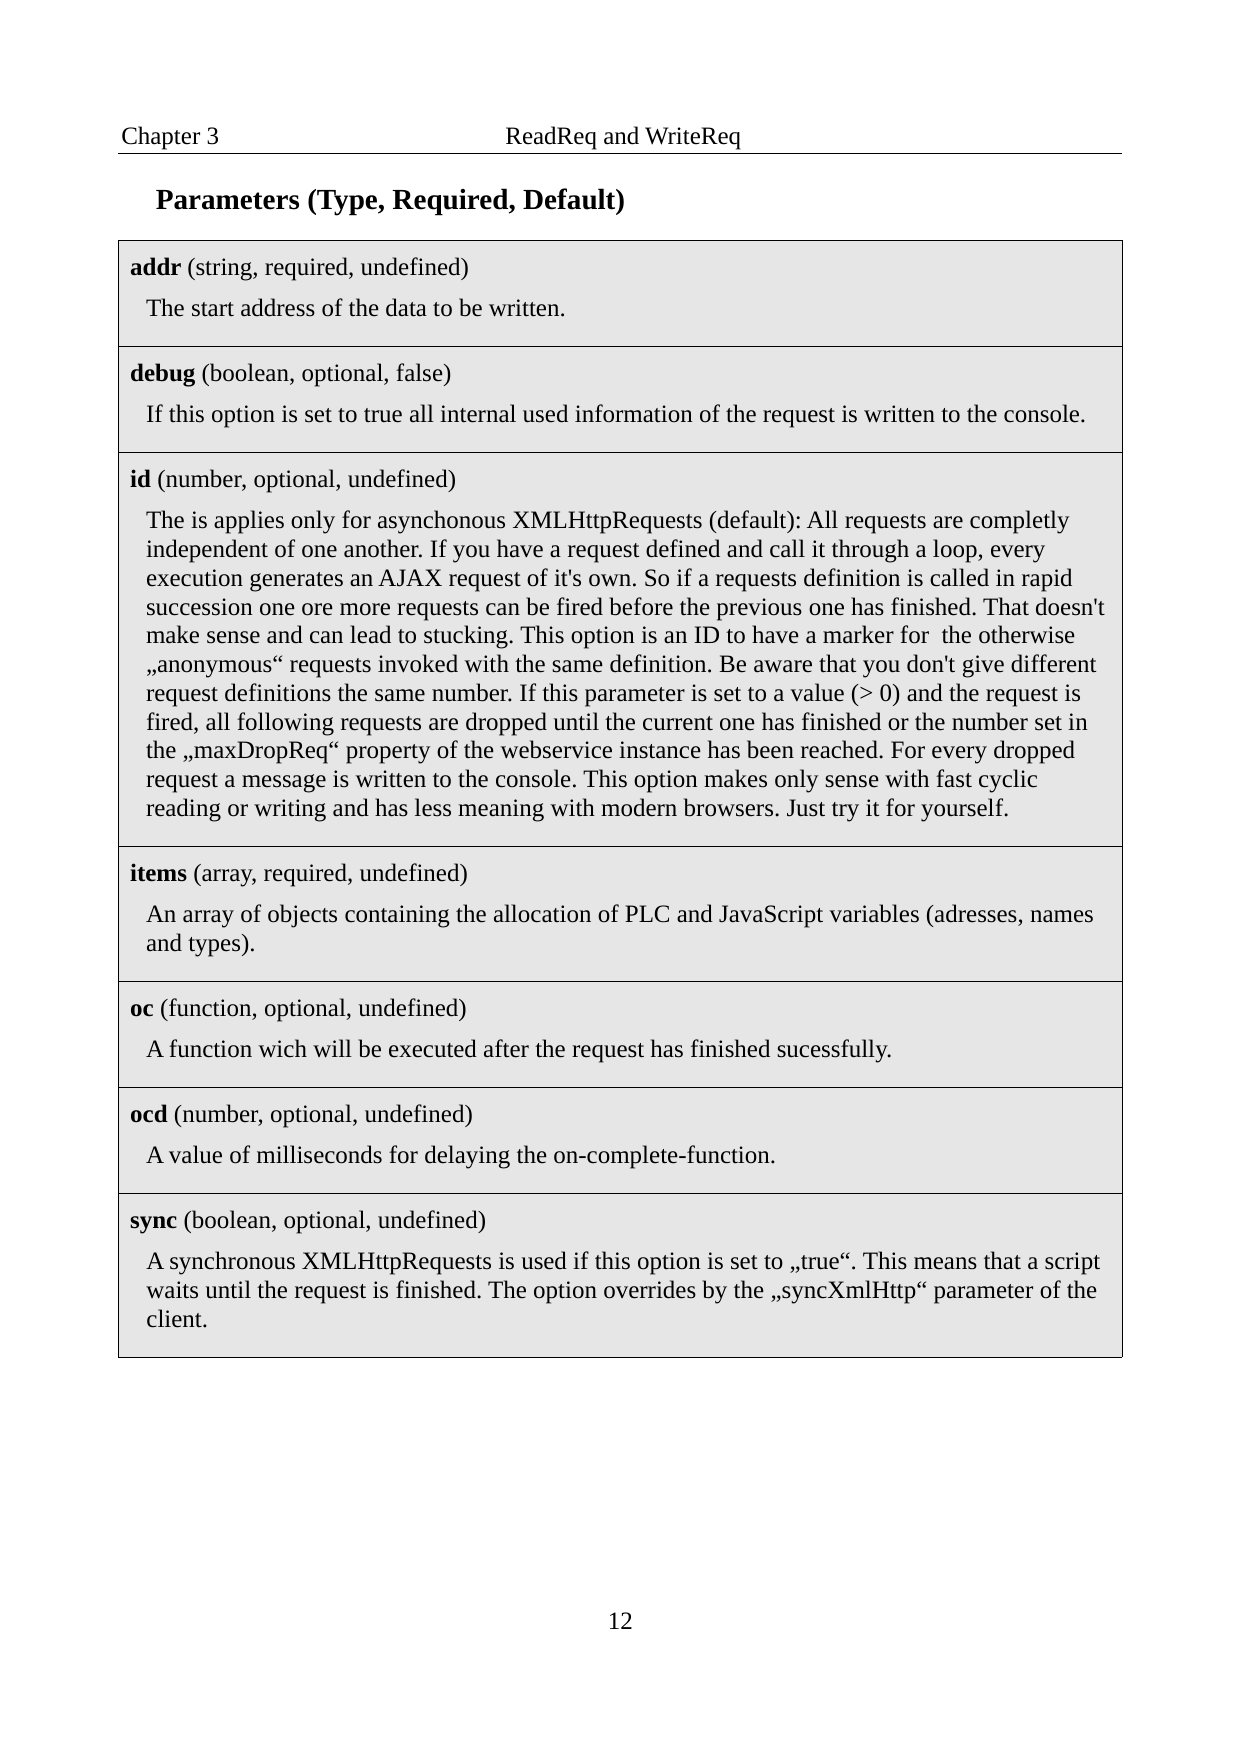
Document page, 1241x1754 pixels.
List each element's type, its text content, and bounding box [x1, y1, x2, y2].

table_cell id (number, optional, undefined) The is applies only for asynchonous XMLHttpRequests (default): All requests are completly independent of one another. If you have a request defined and call it through a loop, every execution generates an AJAX request of it's own. So if a requests definition is called in rapid succession one ore more requests can be fired before the previous one has finished. That doesn't make sense and can lead to stucking. This option is an ID to have a marker for the otherwise „anonymous“ requests invoked with the same definition. Be aware that you don't give different request definitions the same number. If this parameter is set to a value (> 0) and the request is fired, all following requests are dropped until the current one has finished or the number set in the „maxDropReq“ property of the webservice instance has been reached. For every dropped request a message is written to the console. This option makes only sense with fast cyclic reading or writing and has less meaning with modern browsers. Just try it for yourself. [119, 453, 1122, 846]
table_header addr (string, required, undefined) The start address of the data to be written. [119, 241, 1122, 346]
subtitle Parameters (Type, Required, Default) [156, 182, 1122, 216]
table_cell items (array, required, undefined) An array of objects containing the allocation of PLC and JavaScript variables (adresses, names and types). [119, 847, 1122, 981]
table_cell oc (function, optional, undefined) A function wich will be executed after the request has finished sucessfully. [119, 982, 1122, 1087]
table_cell ocd (number, optional, undefined) A value of milliseconds for delaying the on-complete-function. [119, 1088, 1122, 1193]
table_cell sync (boolean, optional, undefined) A synchronous XMLHttpRequests is used if this option is set to „true“. This means that a script waits until the request is finished. The option overrides by the „syncXmlHttp“ parameter of the client. [119, 1194, 1122, 1357]
table_cell debug (boolean, optional, false) If this option is set to true all internal used information of the request is written to the console. [119, 347, 1122, 452]
